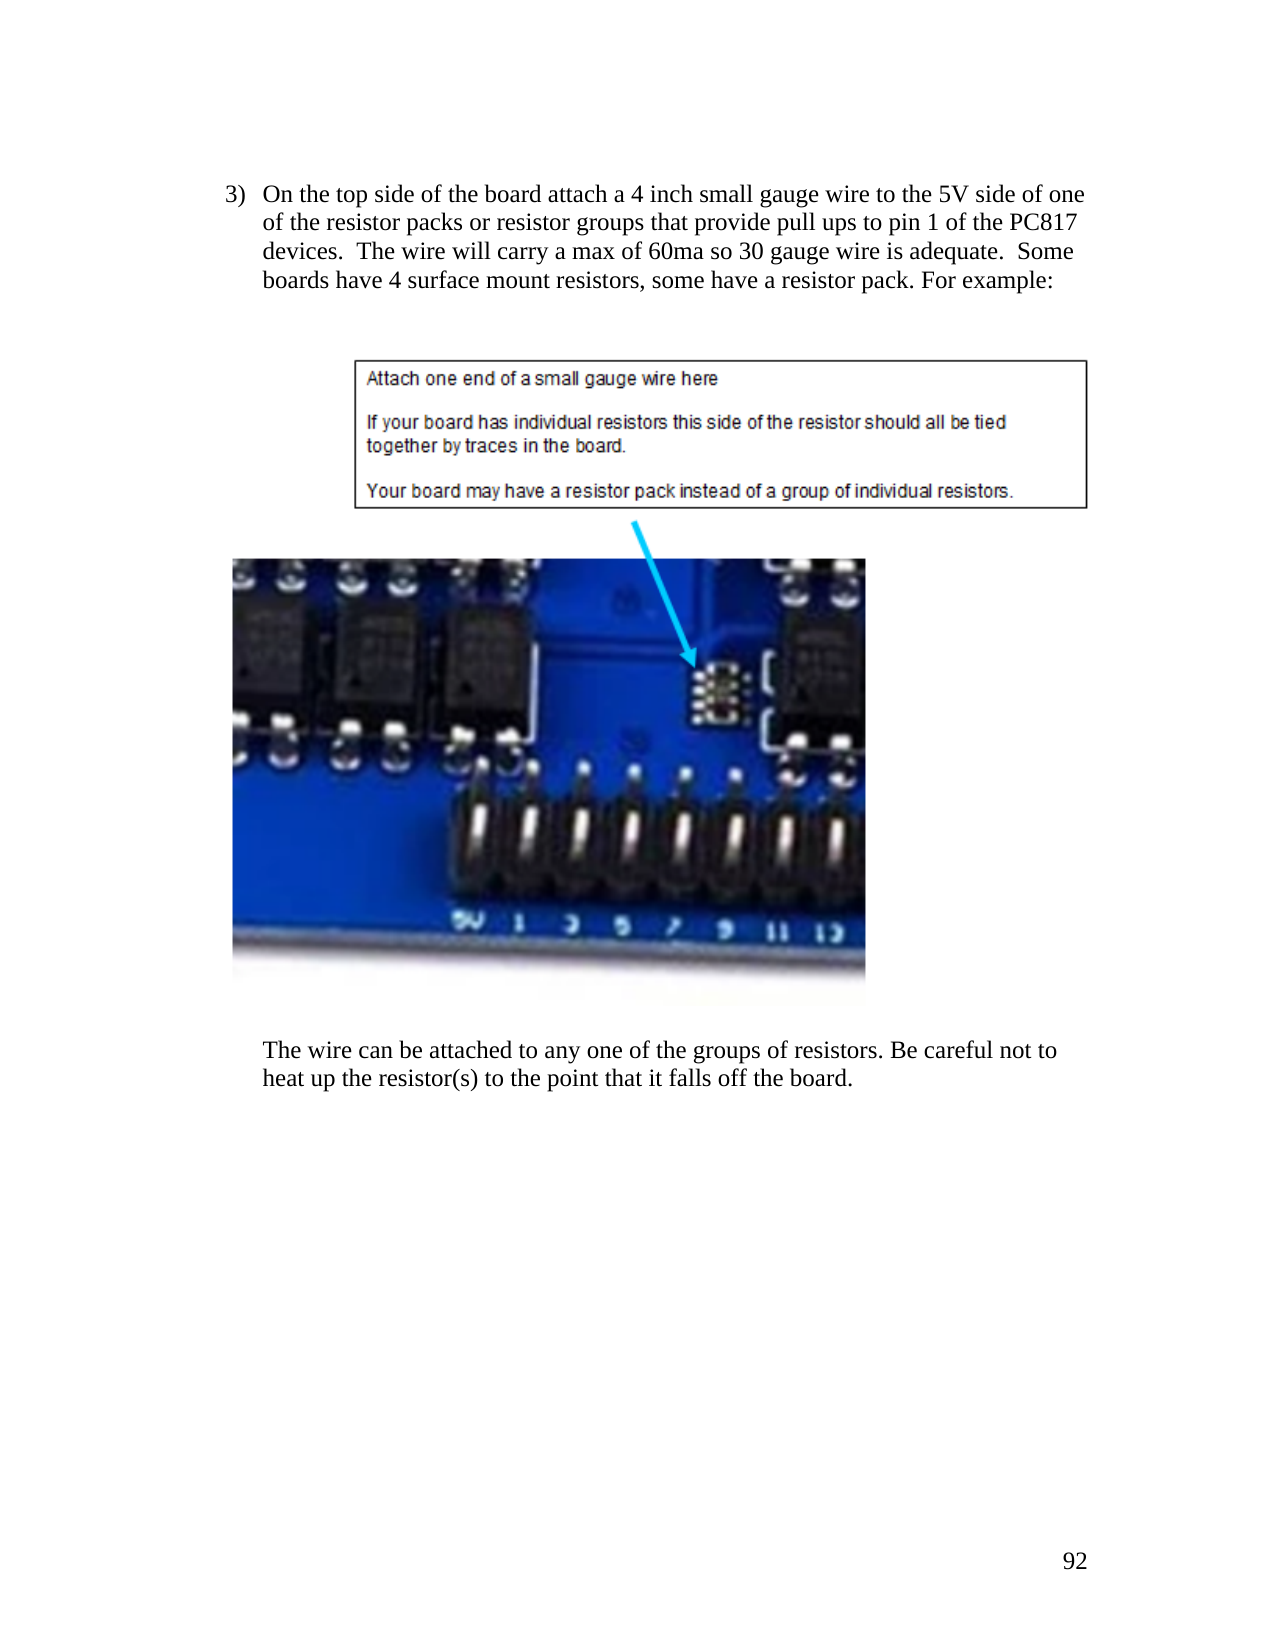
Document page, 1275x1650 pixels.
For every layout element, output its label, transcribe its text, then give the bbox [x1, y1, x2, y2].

picture [225, 351, 1097, 1006]
list On the top side of the board attach a 4 inch small gauge wire to the 5V side of one of the resistor packs or resistor groups that provide pull ups to pin 1 of the PC817 devices. The wire will carry a max of 60ma so 30 gauge wire is adequate. Some boards have 4 surface mount resistors, some have a resistor pack. For example: [225, 179, 1087, 294]
text The wire can be attached to any one of the groups of resistors. Be careful not to heat up the resistor(s) to the point that it falls off the board. [262, 1035, 1087, 1092]
